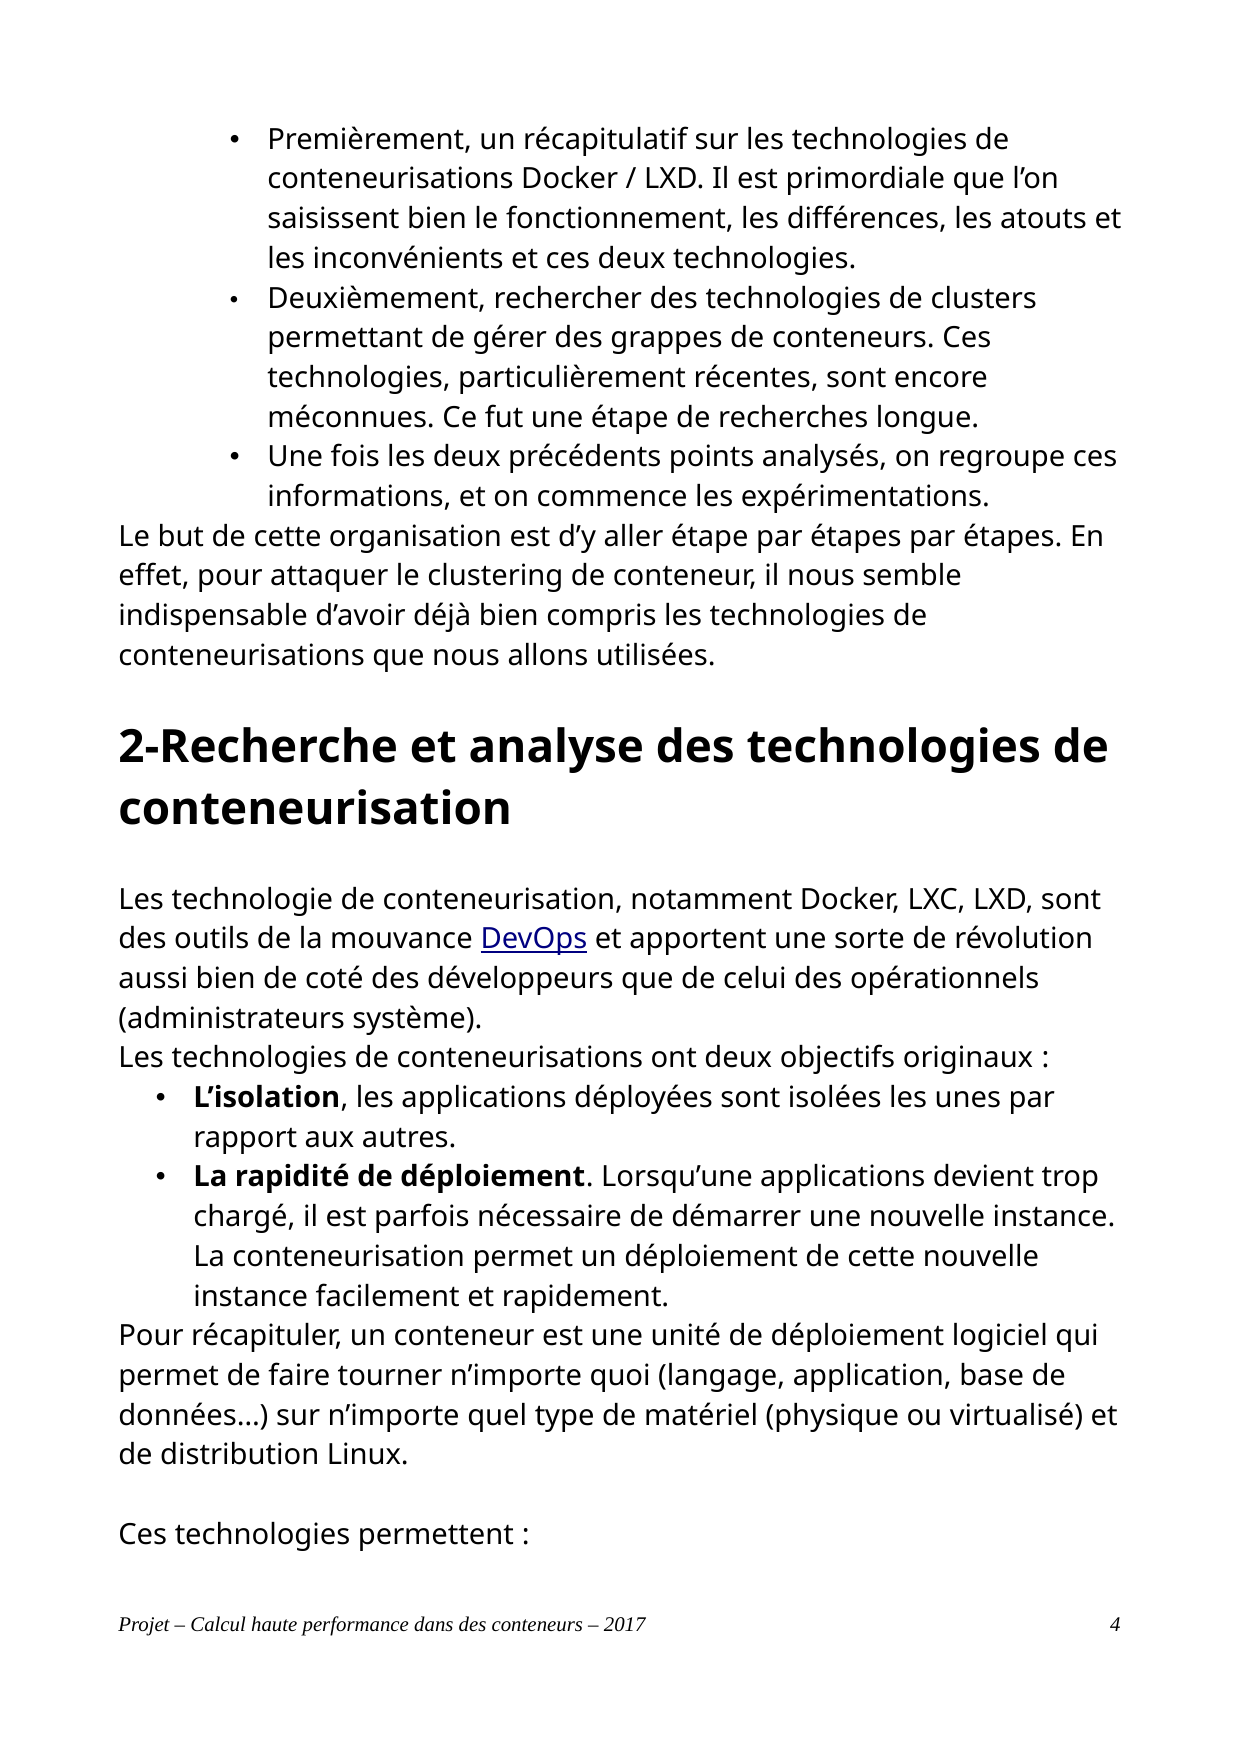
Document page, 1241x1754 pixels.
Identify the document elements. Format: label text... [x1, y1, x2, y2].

text Pour récapituler, un conteneur est une unité de déploiement logiciel qui permet de faire tourner n’importe quoi (langage, application, base de données…) sur n’importe quel type de matériel (physique ou virtualisé) et de distribution Linux. [118, 1314, 1122, 1473]
list La rapidité de déploiement. Lorsqu’une applications devient trop chargé, il est parfois nécessaire de démarrer une nouvelle instance. La conteneurisation permet un déploiement de cette nouvelle instance facilement et rapidement. [156, 1156, 1122, 1314]
text 2-Recherche et analyse des technologies de conteneurisation [118, 713, 1122, 838]
list L’isolation, les applications déployées sont isolées les unes par rapport aux autres. [156, 1076, 1122, 1156]
list Une fois les deux précédents points analysés, on regroupe ces informations, et on commence les expérimentations. [229, 436, 1122, 515]
text Les technologie de conteneurisation, notamment Docker, LXC, LXD, sont des outils de la mouvance DevOps et apportent une sorte de révolution aussi bien de coté des développeurs que de celui des opérationnels (administrateurs système). [118, 878, 1122, 1037]
list Premièrement, un récapitulatif sur les technologies de conteneurisations Docker / LXD. Il est primordiale que l’on saisissent bien le fonctionnement, les différences, les atouts et les inconvénients et ces deux technologies. [229, 118, 1122, 277]
text Les technologies de conteneurisations ont deux objectifs originaux : [118, 1037, 1122, 1076]
text Ces technologies permettent : [118, 1513, 1122, 1553]
text Le but de cette organisation est d’y aller étape par étapes par étapes. En effet, pour attaquer le clustering de conteneur, il nous semble indispensable d’avoir déjà bien compris les technologies de conteneurisations que nous allons utilisées. [118, 515, 1122, 674]
list Deuxièmement, rechercher des technologies de clusters permettant de gérer des grappes de conteneurs. Ces technologies, particulièrement récentes, sont encore méconnues. Ce fut une étape de recherches longue. [229, 277, 1122, 436]
